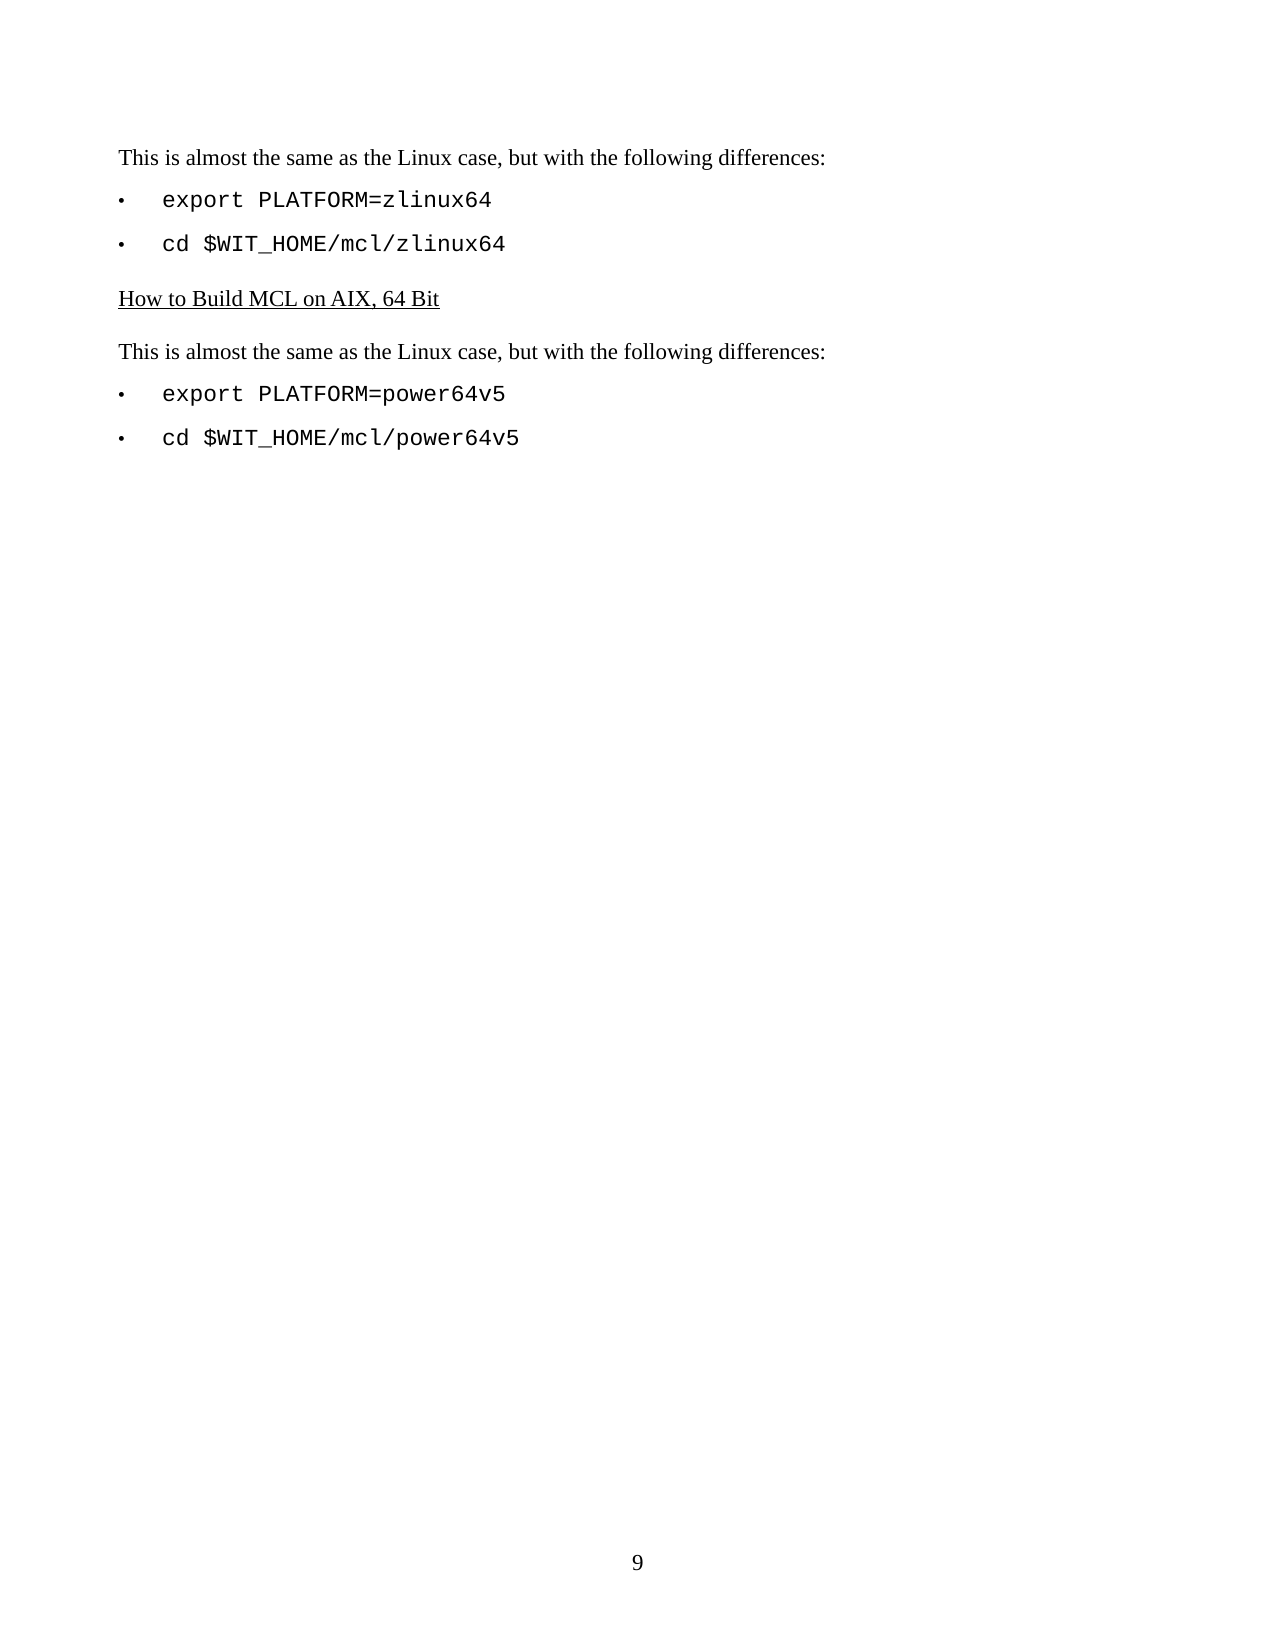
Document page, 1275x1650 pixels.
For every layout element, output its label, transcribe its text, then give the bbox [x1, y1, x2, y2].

text How to Build MCL on AIX, 64 Bit [118, 285, 1157, 311]
list cd $WIT_HOME/mcl/zlinux64 [118, 233, 1157, 259]
list cd $WIT_HOME/mcl/power64v5 [118, 426, 1157, 452]
list export PLATFORM=power64v5 [118, 382, 1157, 408]
text This is almost the same as the Linux case, but with the following differences: [118, 144, 1157, 171]
text This is almost the same as the Linux case, but with the following differences: [118, 338, 1157, 364]
list export PLATFORM=zlinux64 [118, 189, 1157, 215]
